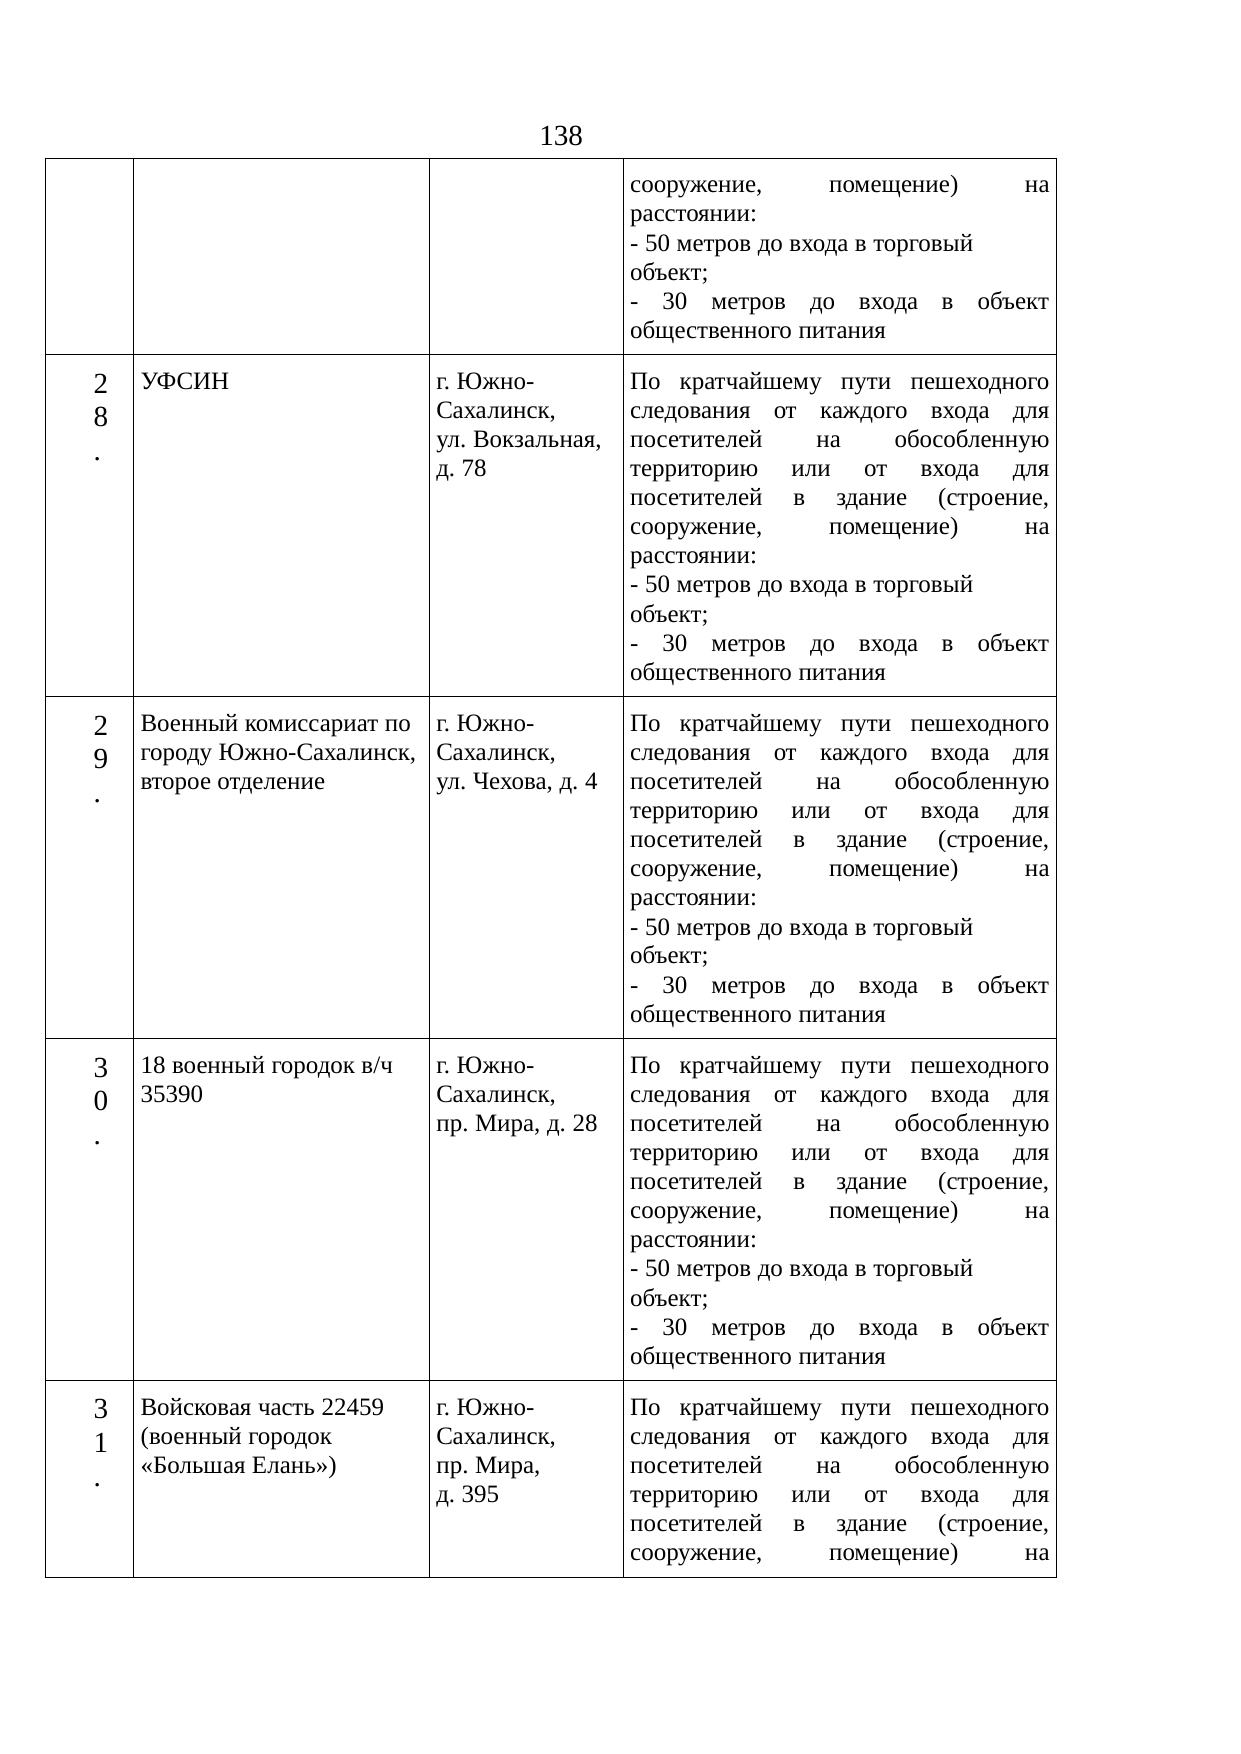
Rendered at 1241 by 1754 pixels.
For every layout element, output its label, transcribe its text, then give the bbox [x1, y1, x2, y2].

table_cell УФСИН [134, 355, 429, 696]
table_cell г. Южно-Сахалинск, пр. Мира, д. 28 [430, 1039, 623, 1380]
table_cell [134, 159, 429, 354]
table_cell По кратчайшему пути пешеходного следования от каждого входа для посетителей на обособленную территорию или от входа для посетителей в здание (строение, сооружение, помещение) на расстоянии: - 50 метров до входа в торговый объект; - 30 метров до входа в объект общественного питания [624, 697, 1056, 1038]
table_cell г. Южно-Сахалинск, пр. Мира, д. 395 [430, 1381, 623, 1577]
table_cell Войсковая часть 22459 (военный городок «Большая Елань») [134, 1381, 429, 1577]
table_cell [430, 159, 623, 354]
table_cell Военный комиссариат по городу Южно-Сахалинск, второе отделение [134, 697, 429, 1038]
table_cell г. Южно-Сахалинск, ул. Чехова, д. 4 [430, 697, 623, 1038]
table_cell г. Южно-Сахалинск, ул. Вокзальная, д. 78 [430, 355, 623, 696]
table_cell 18 военный городок в/ч 35390 [134, 1039, 429, 1380]
table_cell [46, 697, 133, 1038]
table_cell По кратчайшему пути пешеходного следования от каждого входа для посетителей на обособленную территорию или от входа для посетителей в здание (строение, сооружение, помещение) на [624, 1381, 1056, 1577]
table_cell [46, 1039, 133, 1380]
table_cell По кратчайшему пути пешеходного следования от каждого входа для посетителей на обособленную территорию или от входа для посетителей в здание (строение, сооружение, помещение) на расстоянии: - 50 метров до входа в торговый объект; - 30 метров до входа в объект общественного питания [624, 355, 1056, 696]
table_cell [46, 159, 133, 354]
table_cell сооружение, помещение) на расстоянии: - 50 метров до входа в торговый объект; - 30 метров до входа в объект общественного питания [624, 159, 1056, 354]
table_cell [46, 1381, 133, 1577]
table_cell По кратчайшему пути пешеходного следования от каждого входа для посетителей на обособленную территорию или от входа для посетителей в здание (строение, сооружение, помещение) на расстоянии: - 50 метров до входа в торговый объект; - 30 метров до входа в объект общественного питания [624, 1039, 1056, 1380]
table_cell [46, 355, 133, 696]
